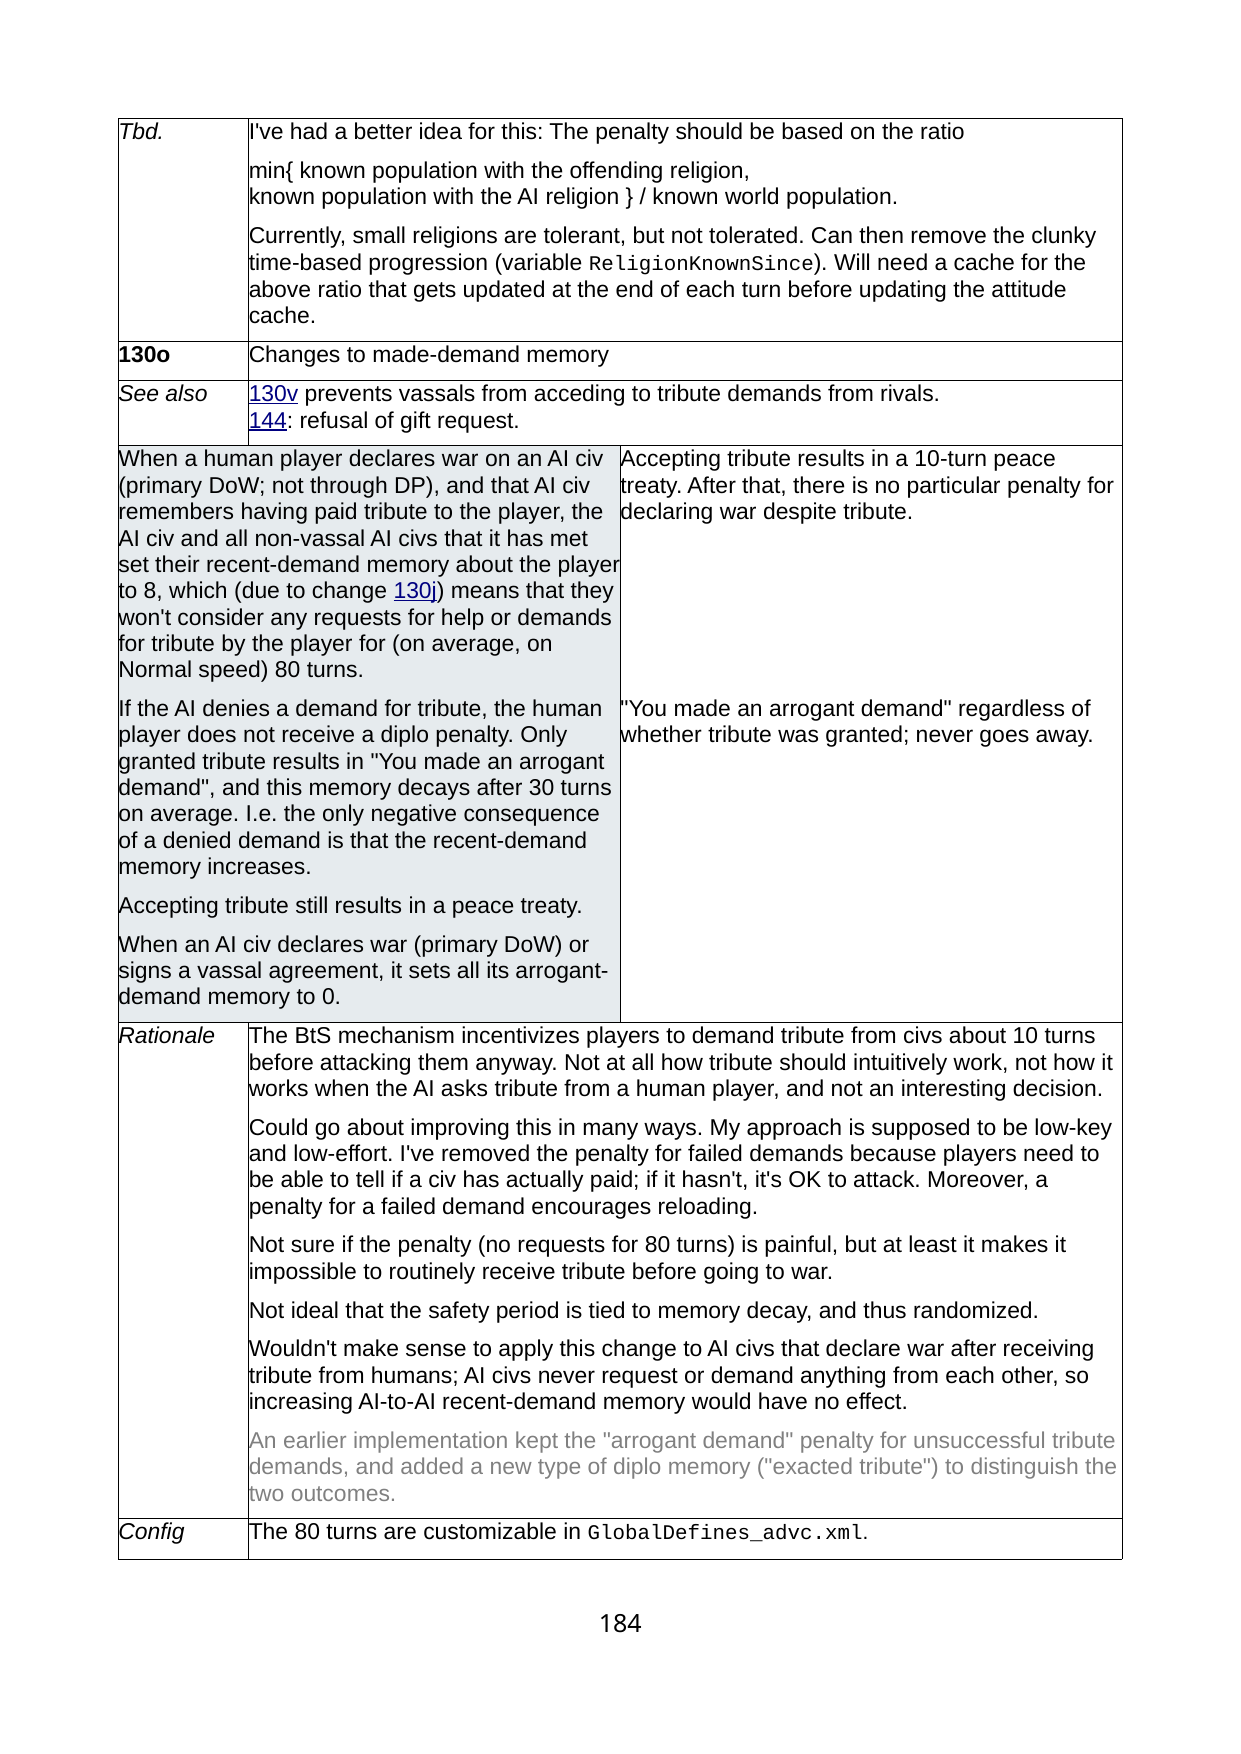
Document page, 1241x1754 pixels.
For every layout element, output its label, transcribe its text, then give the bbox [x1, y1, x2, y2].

table_cell Tbd. [119, 119, 248, 341]
table_cell Config [119, 1519, 248, 1558]
table_cell See also [119, 381, 248, 445]
table_cell Rationale [119, 1023, 248, 1518]
table_cell Changes to made-demand memory [249, 342, 1122, 380]
table_cell 130o [119, 342, 248, 380]
table_cell I've had a better idea for this: The penalty should be based on the ratio min{ known population with the offending religion, known population with the AI religion } / known world population. Currently, small religions are tolerant, but not tolerated. Can then remove the clunky time-based progression (variable ReligionKnownSince). Will need a cache for the above ratio that gets updated at the end of each turn before updating the attitude cache. [249, 119, 1122, 341]
table_cell The BtS mechanism incentivizes players to demand tribute from civs about 10 turns before attacking them anyway. Not at all how tribute should intuitively work, not how it works when the AI asks tribute from a human player, and not an interesting decision. Could go about improving this in many ways. My approach is supposed to be low-key and low-effort. I've removed the penalty for failed demands because players need to be able to tell if a civ has actually paid; if it hasn't, it's OK to attack. Moreover, a penalty for a failed demand encourages reloading. Not sure if the penalty (no requests for 80 turns) is painful, but at least it makes it impossible to routinely receive tribute before going to war. Not ideal that the safety period is tied to memory decay, and thus randomized. Wouldn't make sense to apply this change to AI civs that declare war after receiving tribute from humans; AI civs never request or demand anything from each other, so increasing AI-to-AI recent-demand memory would have no effect. An earlier implementation kept the "arrogant demand" penalty for unsuccessful tribute demands, and added a new type of diplo memory ("exacted tribute") to distinguish the two outcomes. [249, 1023, 1122, 1518]
table_cell Accepting tribute results in a 10-turn peace treaty. After that, there is no particular penalty for declaring war despite tribute. "You made an arrogant demand" regardless of whether tribute was granted; never goes away. [621, 446, 1122, 1022]
table_cell The 80 turns are customizable in GlobalDefines_advc.xml. [249, 1519, 1122, 1558]
table_cell When a human player declares war on an AI civ (primary DoW; not through DP), and that AI civ remembers having paid tribute to the player, the AI civ and all non-vassal AI civs that it has met set their recent-demand memory about the player to 8, which (due to change 130j) means that they won't consider any requests for help or demands for tribute by the player for (on average, on Normal speed) 80 turns. If the AI denies a demand for tribute, the human player does not receive a diplo penalty. Only granted tribute results in "You made an arrogant demand", and this memory decays after 30 turns on average. I.e. the only negative consequence of a denied demand is that the recent-demand memory increases. Accepting tribute still results in a peace treaty. When an AI civ declares war (primary DoW) or signs a vassal agreement, it sets all its arrogant-demand memory to 0. [119, 446, 620, 1022]
table_cell 130v prevents vassals from acceding to tribute demands from rivals. 144: refusal of gift request. [249, 381, 1122, 445]
